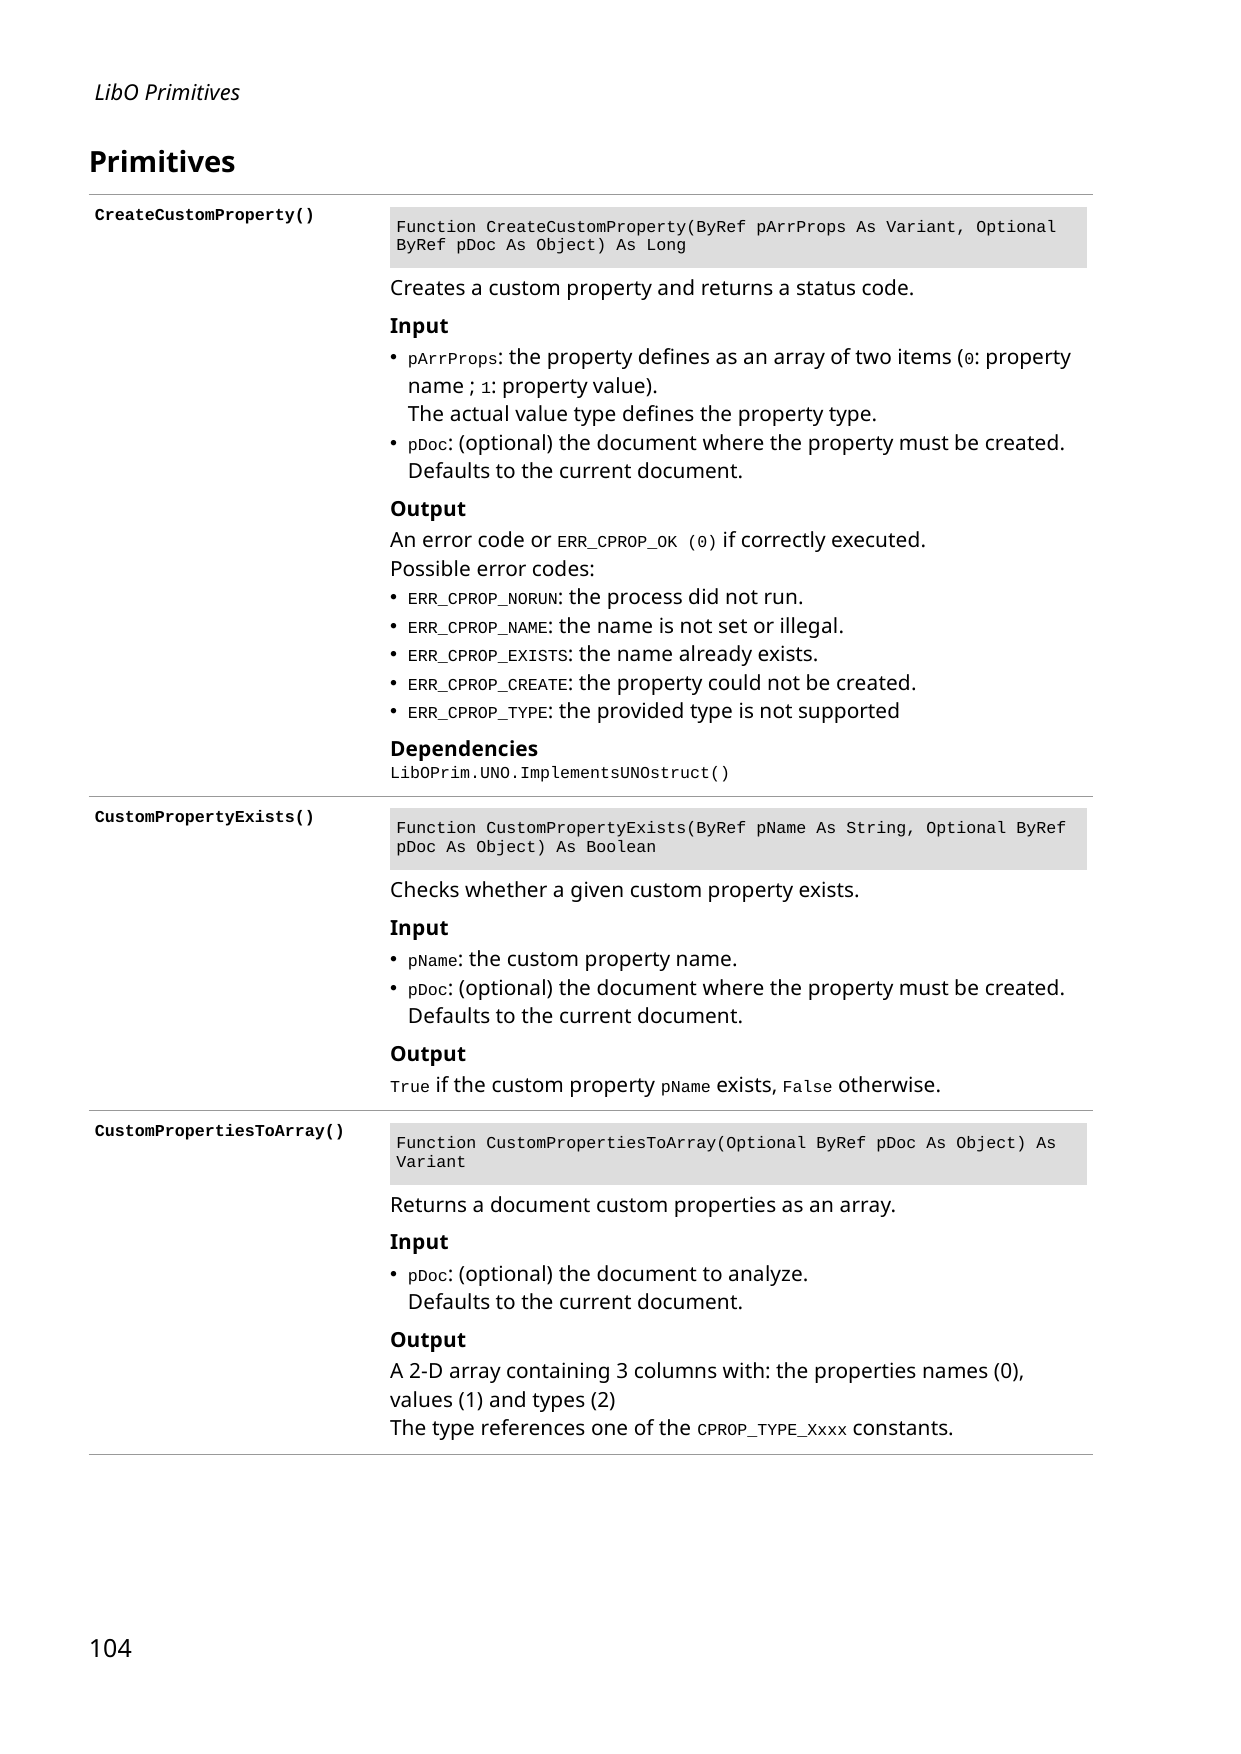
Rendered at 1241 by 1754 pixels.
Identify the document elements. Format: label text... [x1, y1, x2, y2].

table_cell Function CustomPropertiesToArray(Optional ByRef pDoc As Object) As Variant Returns a document custom properties as an array. Input pDoc: (optional) the document to analyze. Defaults to the current document. Output A 2-D array containing 3 columns with: the properties names (0), values (1) and types (2) The type references one of the CPROP_TYPE_Xxxx constants. [384, 1111, 1093, 1453]
subtitle Primitives [88, 142, 1093, 181]
table_cell CustomPropertiesToArray() [89, 1111, 384, 1453]
table_header Function CreateCustomProperty(ByRef pArrProps As Variant, Optional ByRef pDoc As Object) As Long Creates a custom property and returns a status code. Input pArrProps: the property defines as an array of two items (0: property name ; 1: property value). The actual value type defines the property type. pDoc: (optional) the document where the property must be created. Defaults to the current document. Output An error code or ERR_CPROP_OK (0) if correctly executed. Possible error codes: ERR_CPROP_NORUN: the process did not run. ERR_CPROP_NAME: the name is not set or illegal. ERR_CPROP_EXISTS: the name already exists. ERR_CPROP_CREATE: the property could not be created. ERR_CPROP_TYPE: the provided type is not supported Dependencies LibOPrim.UNO.ImplementsUNOstruct() [384, 195, 1093, 796]
table_cell Function CustomPropertyExists(ByRef pName As String, Optional ByRef pDoc As Object) As Boolean Checks whether a given custom property exists. Input pName: the custom property name. pDoc: (optional) the document where the property must be created. Defaults to the current document. Output True if the custom property pName exists, False otherwise. [384, 797, 1093, 1110]
table_cell CustomPropertyExists() [89, 797, 384, 1110]
table_header CreateCustomProperty() [89, 195, 384, 796]
